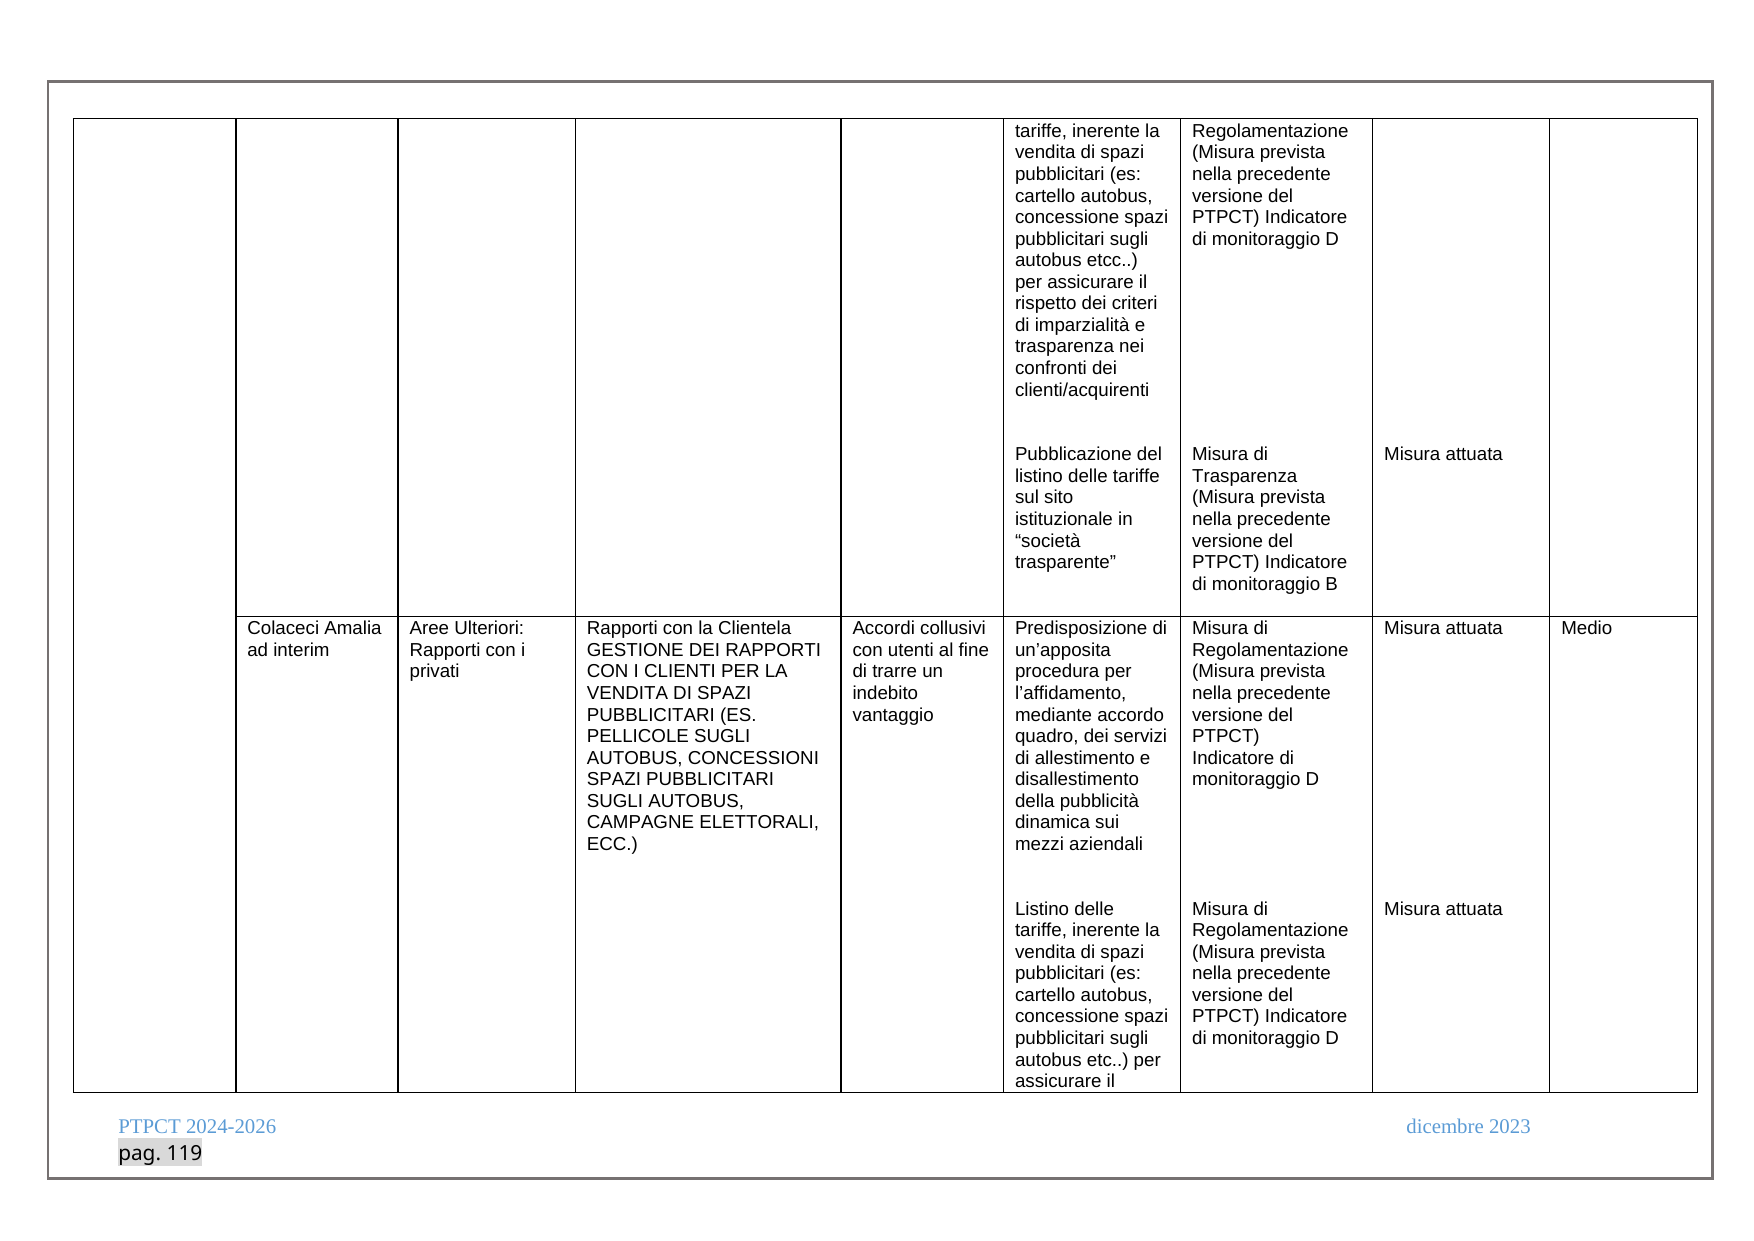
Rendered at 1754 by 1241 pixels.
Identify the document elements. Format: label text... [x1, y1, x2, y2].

table_cell Misura attuata Misura attuata [1373, 617, 1549, 1092]
table_cell [842, 119, 1003, 616]
table_cell Aree Ulteriori: Rapporti con i privati [399, 617, 575, 1092]
table_cell [576, 119, 840, 616]
table_cell Regolamentazione (Misura prevista nella precedente versione del PTPCT) Indicatore di monitoraggio D Misura di Trasparenza (Misura prevista nella precedente versione del PTPCT) Indicatore di monitoraggio B [1181, 119, 1372, 616]
table_cell [74, 119, 235, 1092]
table_cell [237, 119, 397, 616]
table_cell Predisposizione di un’apposita procedura per l’affidamento, mediante accordo quadro, dei servizi di allestimento e disallestimento della pubblicità dinamica sui mezzi aziendali Listino delle tariffe, inerente la vendita di spazi pubblicitari (es: cartello autobus, concessione spazi pubblicitari sugli autobus etc..) per assicurare il [1004, 617, 1180, 1092]
table_cell Misura di Regolamentazione (Misura prevista nella precedente versione del PTPCT) Indicatore di monitoraggio D Misura di Regolamentazione (Misura prevista nella precedente versione del PTPCT) Indicatore di monitoraggio D [1181, 617, 1372, 1092]
table_cell Rapporti con la Clientela GESTIONE DEI RAPPORTI CON I CLIENTI PER LA VENDITA DI SPAZI PUBBLICITARI (ES. PELLICOLE SUGLI AUTOBUS, CONCESSIONI SPAZI PUBBLICITARI SUGLI AUTOBUS, CAMPAGNE ELETTORALI, ECC.) [576, 617, 840, 1092]
table_cell Medio [1550, 617, 1697, 1092]
table_cell Misura attuata [1373, 119, 1549, 616]
table_cell tariffe, inerente la vendita di spazi pubblicitari (es: cartello autobus, concessione spazi pubblicitari sugli autobus etcc..) per assicurare il rispetto dei criteri di imparzialità e trasparenza nei confronti dei clienti/acquirenti Pubblicazione del listino delle tariffe sul sito istituzionale in “società trasparente” [1004, 119, 1180, 616]
table_cell Accordi collusivi con utenti al fine di trarre un indebito vantaggio [842, 617, 1003, 1092]
table_cell [1550, 119, 1697, 616]
table_cell Colaceci Amalia ad interim [237, 617, 397, 1092]
table_cell [399, 119, 575, 616]
